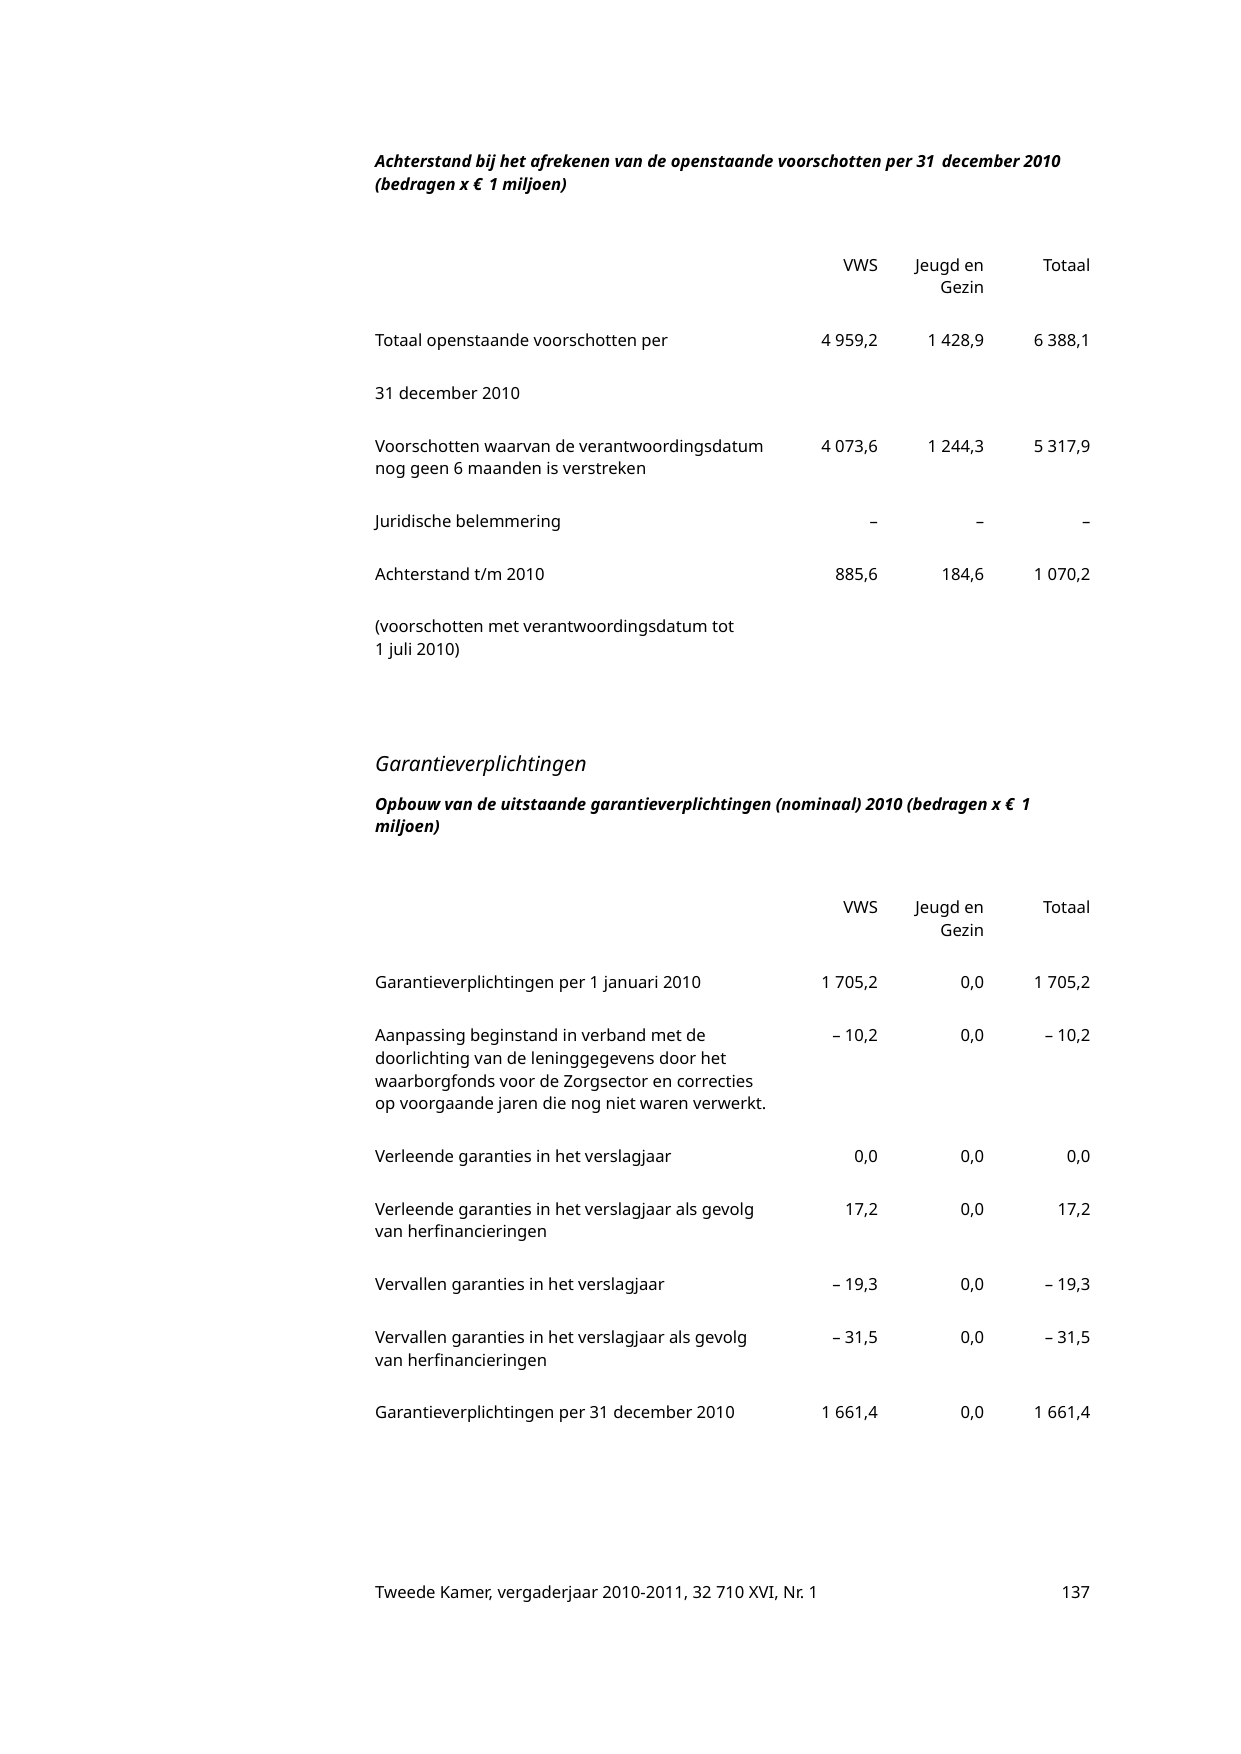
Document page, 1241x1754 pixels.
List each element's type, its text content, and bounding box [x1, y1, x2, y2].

table_cell Voorschotten waarvan de verantwoordingsdatum nog geen 6 maanden is verstreken [375, 434, 771, 509]
text Achterstand bij het afrekenen van de openstaande voorschotten per 31 december 2010 (bedragen x € 1 miljoen) [375, 150, 1090, 195]
table_cell 1 428,9 [878, 329, 984, 434]
table_cell 1 705,2 [771, 971, 878, 1024]
table_header Jeugd en Gezin [878, 253, 984, 329]
table_cell 1 070,2 [984, 562, 1090, 690]
table_cell – [878, 510, 984, 562]
table_cell – 10,2 [771, 1024, 878, 1144]
table_cell Vervallen garanties in het verslagjaar als gevolg van herfinancieringen [375, 1325, 771, 1401]
table_cell 0,0 [878, 1197, 984, 1273]
table_cell 184,6 [878, 562, 984, 690]
table_header Totaal [984, 896, 1090, 971]
table_header [375, 253, 771, 329]
table_cell 6 388,1 [984, 329, 1090, 434]
table_cell 1 661,4 [771, 1401, 878, 1453]
table_cell 0,0 [878, 1024, 984, 1144]
table_cell 4 073,6 [771, 434, 878, 509]
table_cell – 19,3 [771, 1273, 878, 1325]
table_cell 885,6 [771, 562, 878, 690]
table_cell 0,0 [984, 1145, 1090, 1197]
table_cell 0,0 [878, 1401, 984, 1453]
table_cell Garantieverplichtingen per 1 januari 2010 [375, 971, 771, 1024]
table_cell Aanpassing beginstand in verband met de doorlichting van de leninggegevens door het waarborgfonds voor de Zorgsector en correcties op voorgaande jaren die nog niet waren verwerkt. [375, 1024, 771, 1144]
table_cell – 19,3 [984, 1273, 1090, 1325]
table_cell – 10,2 [984, 1024, 1090, 1144]
table_cell 1 244,3 [878, 434, 984, 509]
table_cell Garantieverplichtingen per 31 december 2010 [375, 1401, 771, 1453]
table_cell 17,2 [984, 1197, 1090, 1273]
table_cell – [771, 510, 878, 562]
table_cell Juridische belemmering [375, 510, 771, 562]
table_cell – 31,5 [984, 1325, 1090, 1401]
text Garantieverplichtingen [375, 749, 1090, 777]
table_cell 0,0 [771, 1145, 878, 1197]
table_cell Verleende garanties in het verslagjaar [375, 1145, 771, 1197]
table_header VWS [771, 896, 878, 971]
table_cell – [984, 510, 1090, 562]
text Opbouw van de uitstaande garantieverplichtingen (nominaal) 2010 (bedragen x € 1 miljoen) [375, 792, 1090, 838]
table_cell Verleende garanties in het verslagjaar als gevolg van herfinancieringen [375, 1197, 771, 1273]
table_cell Totaal openstaande voorschotten per 31 december 2010 [375, 329, 771, 434]
table_cell 0,0 [878, 971, 984, 1024]
table_cell 0,0 [878, 1145, 984, 1197]
table_header VWS [771, 253, 878, 329]
table_cell 5 317,9 [984, 434, 1090, 509]
table_header Totaal [984, 253, 1090, 329]
table_cell 4 959,2 [771, 329, 878, 434]
table_header [375, 896, 771, 971]
table_cell Vervallen garanties in het verslagjaar [375, 1273, 771, 1325]
table_header Jeugd en Gezin [878, 896, 984, 971]
table_cell Achterstand t/m 2010 (voorschotten met verantwoordingsdatum tot 1 juli 2010) [375, 562, 771, 690]
table_cell 1 661,4 [984, 1401, 1090, 1453]
table_cell 0,0 [878, 1325, 984, 1401]
table_cell 17,2 [771, 1197, 878, 1273]
table_cell 1 705,2 [984, 971, 1090, 1024]
table_cell 0,0 [878, 1273, 984, 1325]
table_cell – 31,5 [771, 1325, 878, 1401]
